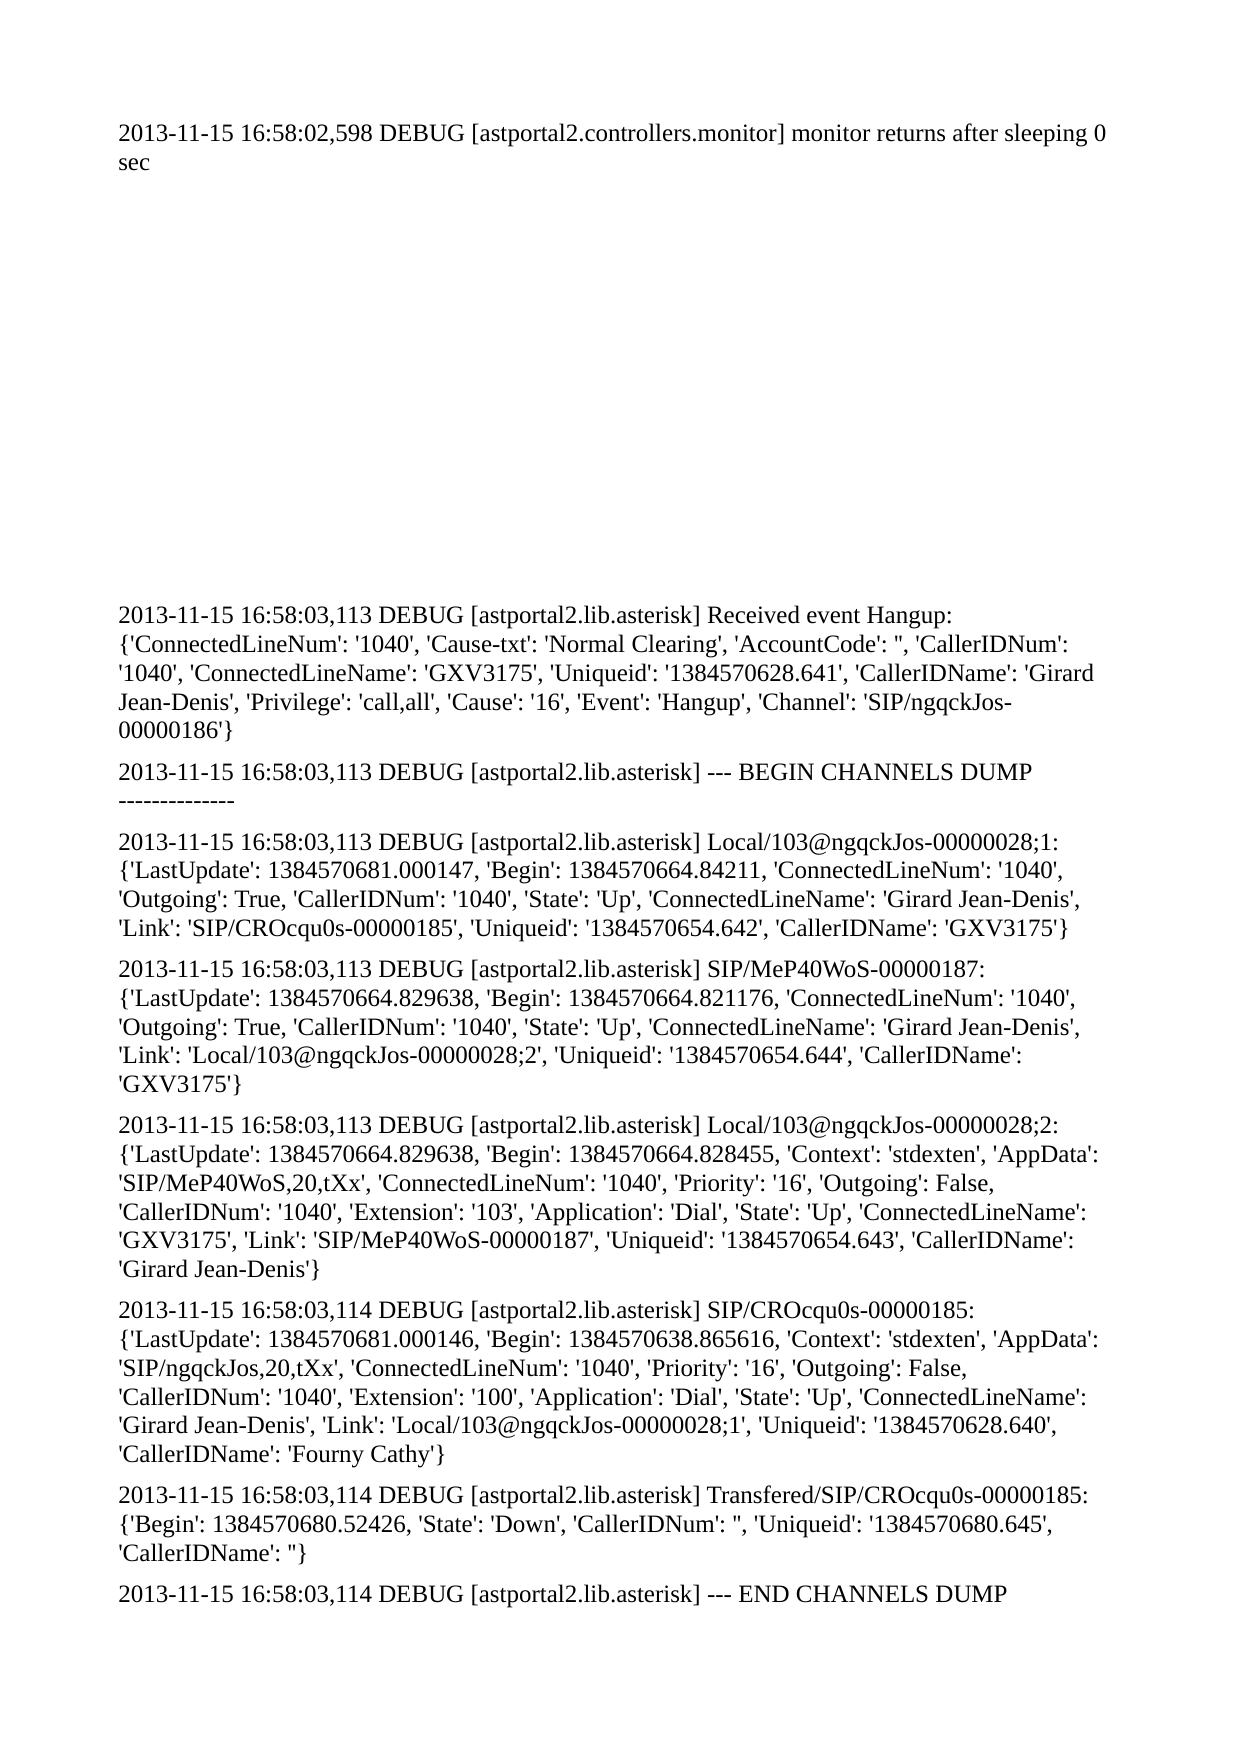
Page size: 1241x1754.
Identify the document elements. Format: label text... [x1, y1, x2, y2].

text 2013-11-15 16:58:03,113 DEBUG [astportal2.lib.asterisk] SIP/MeP40WoS-00000187: {'LastUpdate': 1384570664.829638, 'Begin': 1384570664.821176, 'ConnectedLineNum': '1040', 'Outgoing': True, 'CallerIDNum': '1040', 'State': 'Up', 'ConnectedLineName': 'Girard Jean-Denis', 'Link': 'Local/103@ngqckJos-00000028;2', 'Uniqueid': '1384570654.644', 'CallerIDName': 'GXV3175'} [118, 954, 1122, 1098]
text 2013-11-15 16:58:03,114 DEBUG [astportal2.lib.asterisk] Transfered/SIP/CROcqu0s-00000185: {'Begin': 1384570680.52426, 'State': 'Down', 'CallerIDNum': '', 'Uniqueid': '1384570680.645', 'CallerIDName': ''} [118, 1481, 1122, 1567]
text 2013-11-15 16:58:03,113 DEBUG [astportal2.lib.asterisk] Received event Hangup: {'ConnectedLineNum': '1040', 'Cause-txt': 'Normal Clearing', 'AccountCode': '', 'CallerIDNum': '1040', 'ConnectedLineName': 'GXV3175', 'Uniqueid': '1384570628.641', 'CallerIDName': 'Girard Jean-Denis', 'Privilege': 'call,all', 'Cause': '16', 'Event': 'Hangup', 'Channel': 'SIP/ngqckJos-00000186'} [118, 601, 1122, 744]
text 2013-11-15 16:58:03,113 DEBUG [astportal2.lib.asterisk] Local/103@ngqckJos-00000028;2: {'LastUpdate': 1384570664.829638, 'Begin': 1384570664.828455, 'Context': 'stdexten', 'AppData': 'SIP/MeP40WoS,20,tXx', 'ConnectedLineNum': '1040', 'Priority': '16', 'Outgoing': False, 'CallerIDNum': '1040', 'Extension': '103', 'Application': 'Dial', 'State': 'Up', 'ConnectedLineName': 'GXV3175', 'Link': 'SIP/MeP40WoS-00000187', 'Uniqueid': '1384570654.643', 'CallerIDName': 'Girard Jean-Denis'} [118, 1111, 1122, 1283]
text 2013-11-15 16:58:02,598 DEBUG [astportal2.controllers.monitor] monitor returns after sleeping 0 sec [118, 118, 1122, 176]
text 2013-11-15 16:58:03,114 DEBUG [astportal2.lib.asterisk] --- END CHANNELS DUMP -------------- [118, 1579, 1122, 1608]
text 2013-11-15 16:58:03,113 DEBUG [astportal2.lib.asterisk] --- BEGIN CHANNELS DUMP -------------- [118, 757, 1122, 814]
text 2013-11-15 16:58:03,114 DEBUG [astportal2.lib.asterisk] SIP/CROcqu0s-00000185: {'LastUpdate': 1384570681.000146, 'Begin': 1384570638.865616, 'Context': 'stdexten', 'AppData': 'SIP/ngqckJos,20,tXx', 'ConnectedLineNum': '1040', 'Priority': '16', 'Outgoing': False, 'CallerIDNum': '1040', 'Extension': '100', 'Application': 'Dial', 'State': 'Up', 'ConnectedLineName': 'Girard Jean-Denis', 'Link': 'Local/103@ngqckJos-00000028;1', 'Uniqueid': '1384570628.640', 'CallerIDName': 'Fourny Cathy'} [118, 1296, 1122, 1468]
text 2013-11-15 16:58:03,113 DEBUG [astportal2.lib.asterisk] Local/103@ngqckJos-00000028;1: {'LastUpdate': 1384570681.000147, 'Begin': 1384570664.84211, 'ConnectedLineNum': '1040', 'Outgoing': True, 'CallerIDNum': '1040', 'State': 'Up', 'ConnectedLineName': 'Girard Jean-Denis', 'Link': 'SIP/CROcqu0s-00000185', 'Uniqueid': '1384570654.642', 'CallerIDName': 'GXV3175'} [118, 827, 1122, 942]
